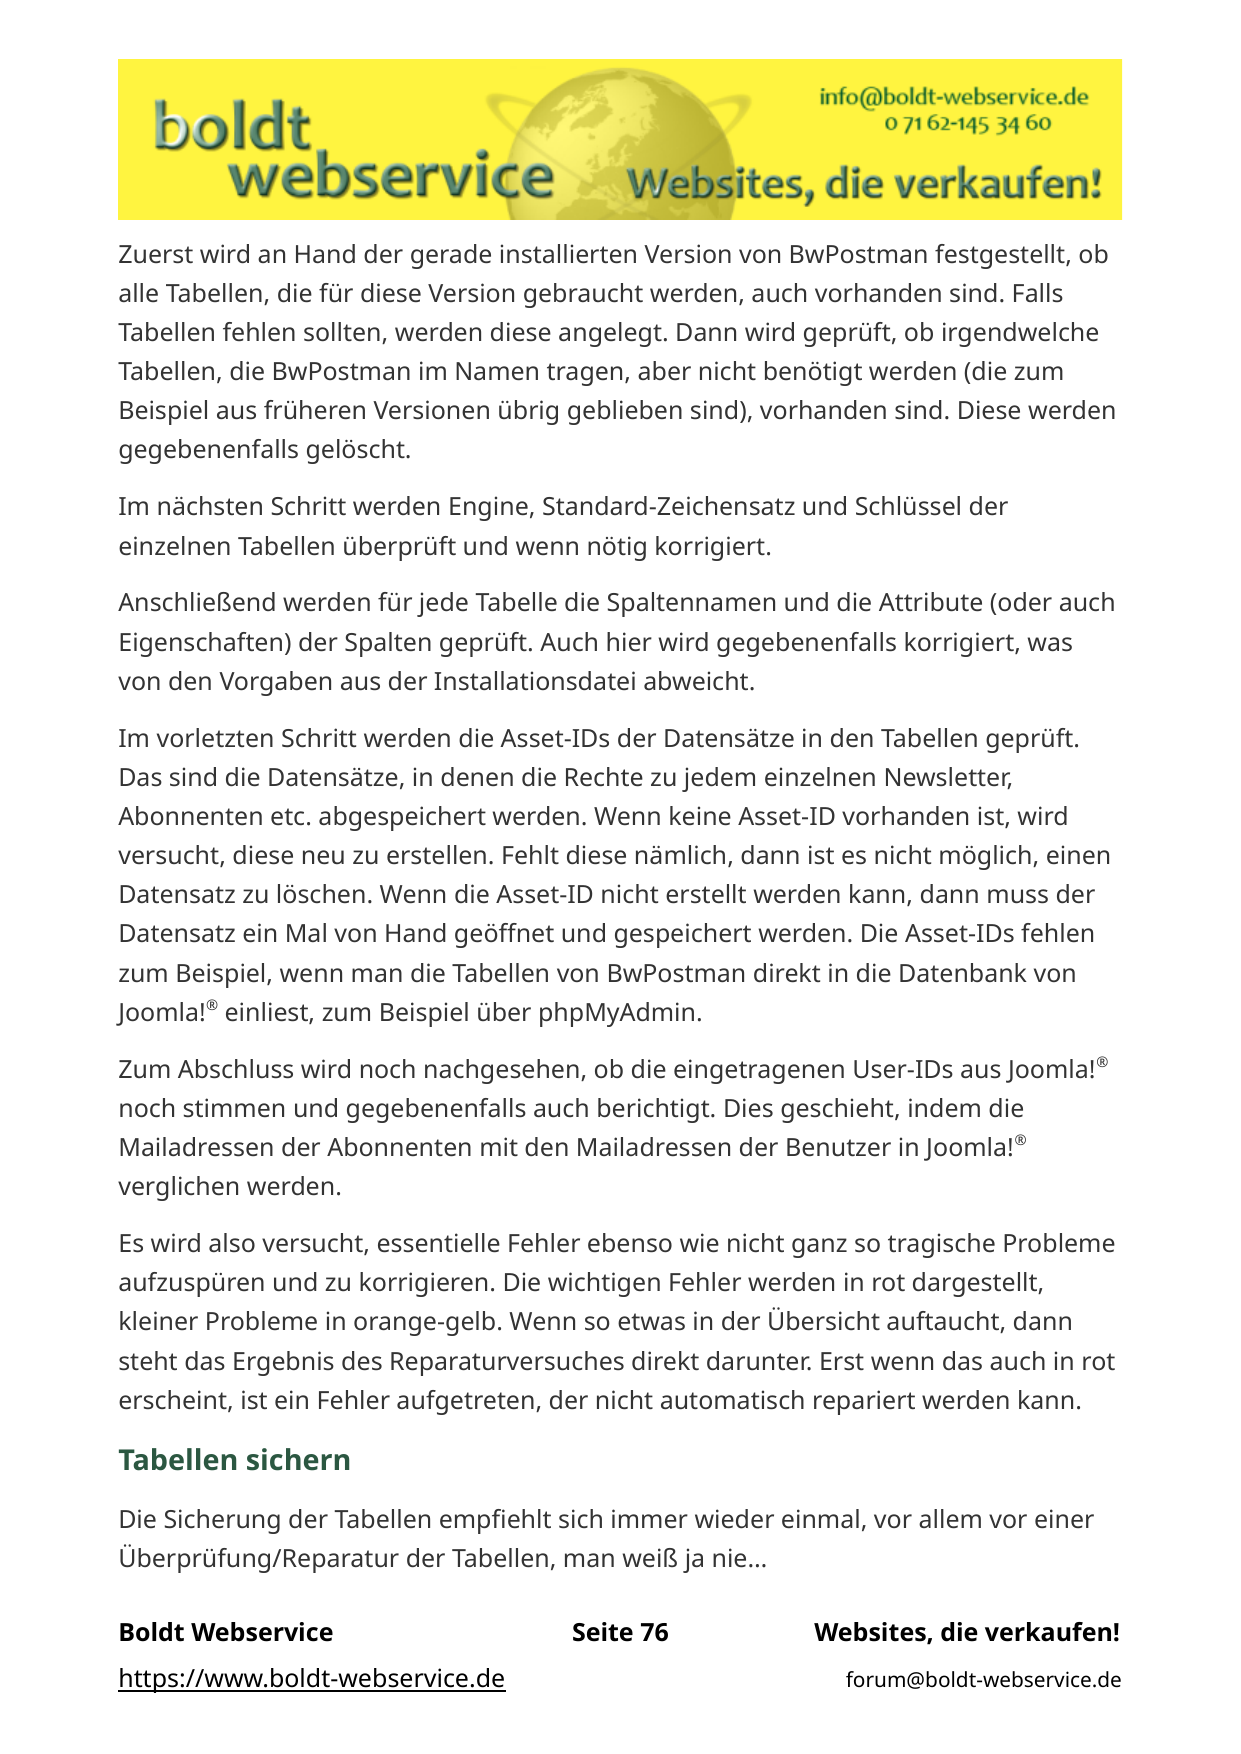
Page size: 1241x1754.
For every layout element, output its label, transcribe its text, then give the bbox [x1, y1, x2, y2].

text Zum Abschluss wird noch nachgesehen, ob die eingetragenen User-IDs aus Joomla!® noch stimmen und gegebenenfalls auch berichtigt. Dies geschieht, indem die Mailadressen der Abonnenten mit den Mailadressen der Benutzer in Joomla!® verglichen werden. [118, 1051, 1122, 1203]
picture [118, 59, 1123, 220]
text Es wird also versucht, essentielle Fehler ebenso wie nicht ganz so tragische Probleme aufzuspüren und zu korrigieren. Die wichtigen Fehler werden in rot dargestellt, kleiner Probleme in orange-gelb. Wenn so etwas in der Übersicht auftaucht, dann steht das Ergebnis des Reparaturversuches direkt darunter. Erst wenn das auch in rot erscheint, ist ein Fehler aufgetreten, der nicht automatisch repariert werden kann. [118, 1226, 1122, 1416]
text Im vorletzten Schritt werden die Asset-IDs der Datensätze in den Tabellen geprüft. Das sind die Datensätze, in denen die Rechte zu jedem einzelnen Newsletter, Abonnenten etc. abgespeichert werden. Wenn keine Asset-ID vorhanden ist, wird versucht, diese neu zu erstellen. Fehlt diese nämlich, dann ist es nicht möglich, einen Datensatz zu löschen. Wenn die Asset-ID nicht erstellt werden kann, dann muss der Datensatz ein Mal von Hand geöffnet und gespeichert werden. Die Asset-IDs fehlen zum Beispiel, wenn man die Tabellen von BwPostman direkt in die Datenbank von Joomla!® einliest, zum Beispiel über phpMyAdmin. [118, 720, 1122, 1028]
text Zuerst wird an Hand der gerade installierten Version von BwPostman festgestellt, ob alle Tabellen, die für diese Version gebraucht werden, auch vorhanden sind. Falls Tabellen fehlen sollten, werden diese angelegt. Dann wird geprüft, ob irgendwelche Tabellen, die BwPostman im Namen tragen, aber nicht benötigt werden (die zum Beispiel aus früheren Versionen übrig geblieben sind), vorhanden sind. Diese werden gegebenenfalls gelöscht. [118, 236, 1122, 466]
subtitle Tabellen sichern [118, 1439, 1122, 1478]
text Die Sicherung der Tabellen empfiehlt sich immer wieder einmal, vor allem vor einer Überprüfung/Reparatur der Tabellen, man weiß ja nie… [118, 1502, 1122, 1575]
text Im nächsten Schritt werden Engine, Standard-Zeichensatz und Schlüssel der einzelnen Tabellen überprüft und wenn nötig korrigiert. [118, 489, 1122, 562]
text Anschließend werden für jede Tabelle die Spaltennamen und die Attribute (oder auch Eigenschaften) der Spalten geprüft. Auch hier wird gegebenenfalls korrigiert, was von den Vorgaben aus der Installationsdatei abweicht. [118, 585, 1122, 697]
